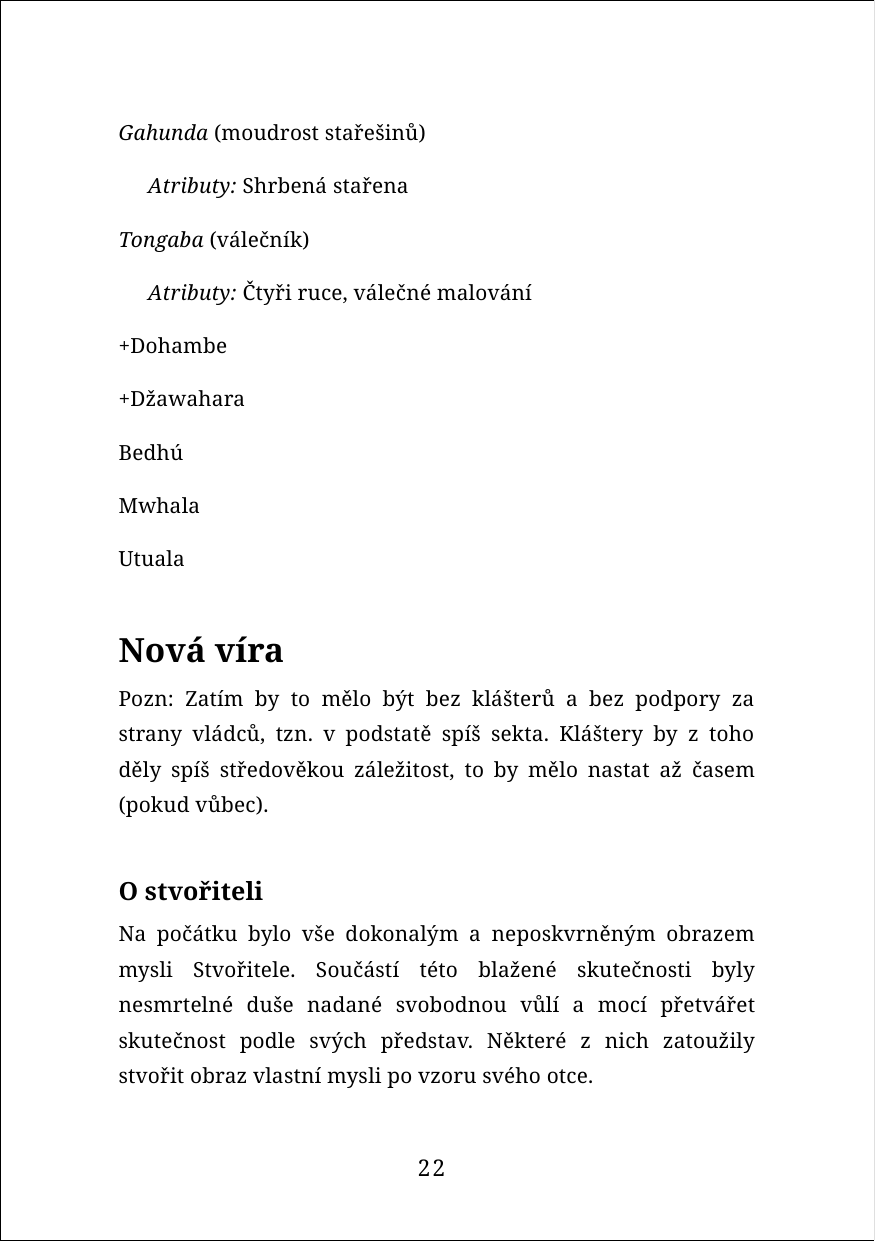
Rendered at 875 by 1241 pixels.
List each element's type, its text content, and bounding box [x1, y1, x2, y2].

text Utuala [118, 544, 756, 572]
text Mwhala [118, 491, 756, 519]
text Bedhú [118, 438, 756, 466]
text +Dohambe [118, 331, 756, 359]
text Atributy: Čtyři ruce, válečné malování [118, 278, 756, 306]
text Gahunda (moudrost stařešinů) [118, 118, 756, 147]
text Na počátku bylo vše dokonalým a neposkvrněným obrazem mysli Stvořitele. Součástí této blažené skutečnosti byly nesmrtelné duše nadané svobodnou vůlí a mocí přetvářet skutečnost podle svých představ. Některé z nich zatoužily stvořit obraz vlastní mysli po vzoru svého otce. [118, 919, 756, 1090]
text Atributy: Shrbená stařena [118, 171, 756, 200]
text Pozn: Zatím by to mělo být bez klášterů a bez podpory za strany vládců, tzn. v podstatě spíš sekta. Kláštery by z toho děly spíš středověkou záležitost, to by mělo nastat až časem (pokud vůbec). [118, 684, 756, 819]
subtitle O stvořiteli [118, 873, 756, 907]
text Tongaba (válečník) [118, 225, 756, 253]
text +Džawahara [118, 384, 756, 413]
subtitle Nová víra [118, 627, 756, 672]
